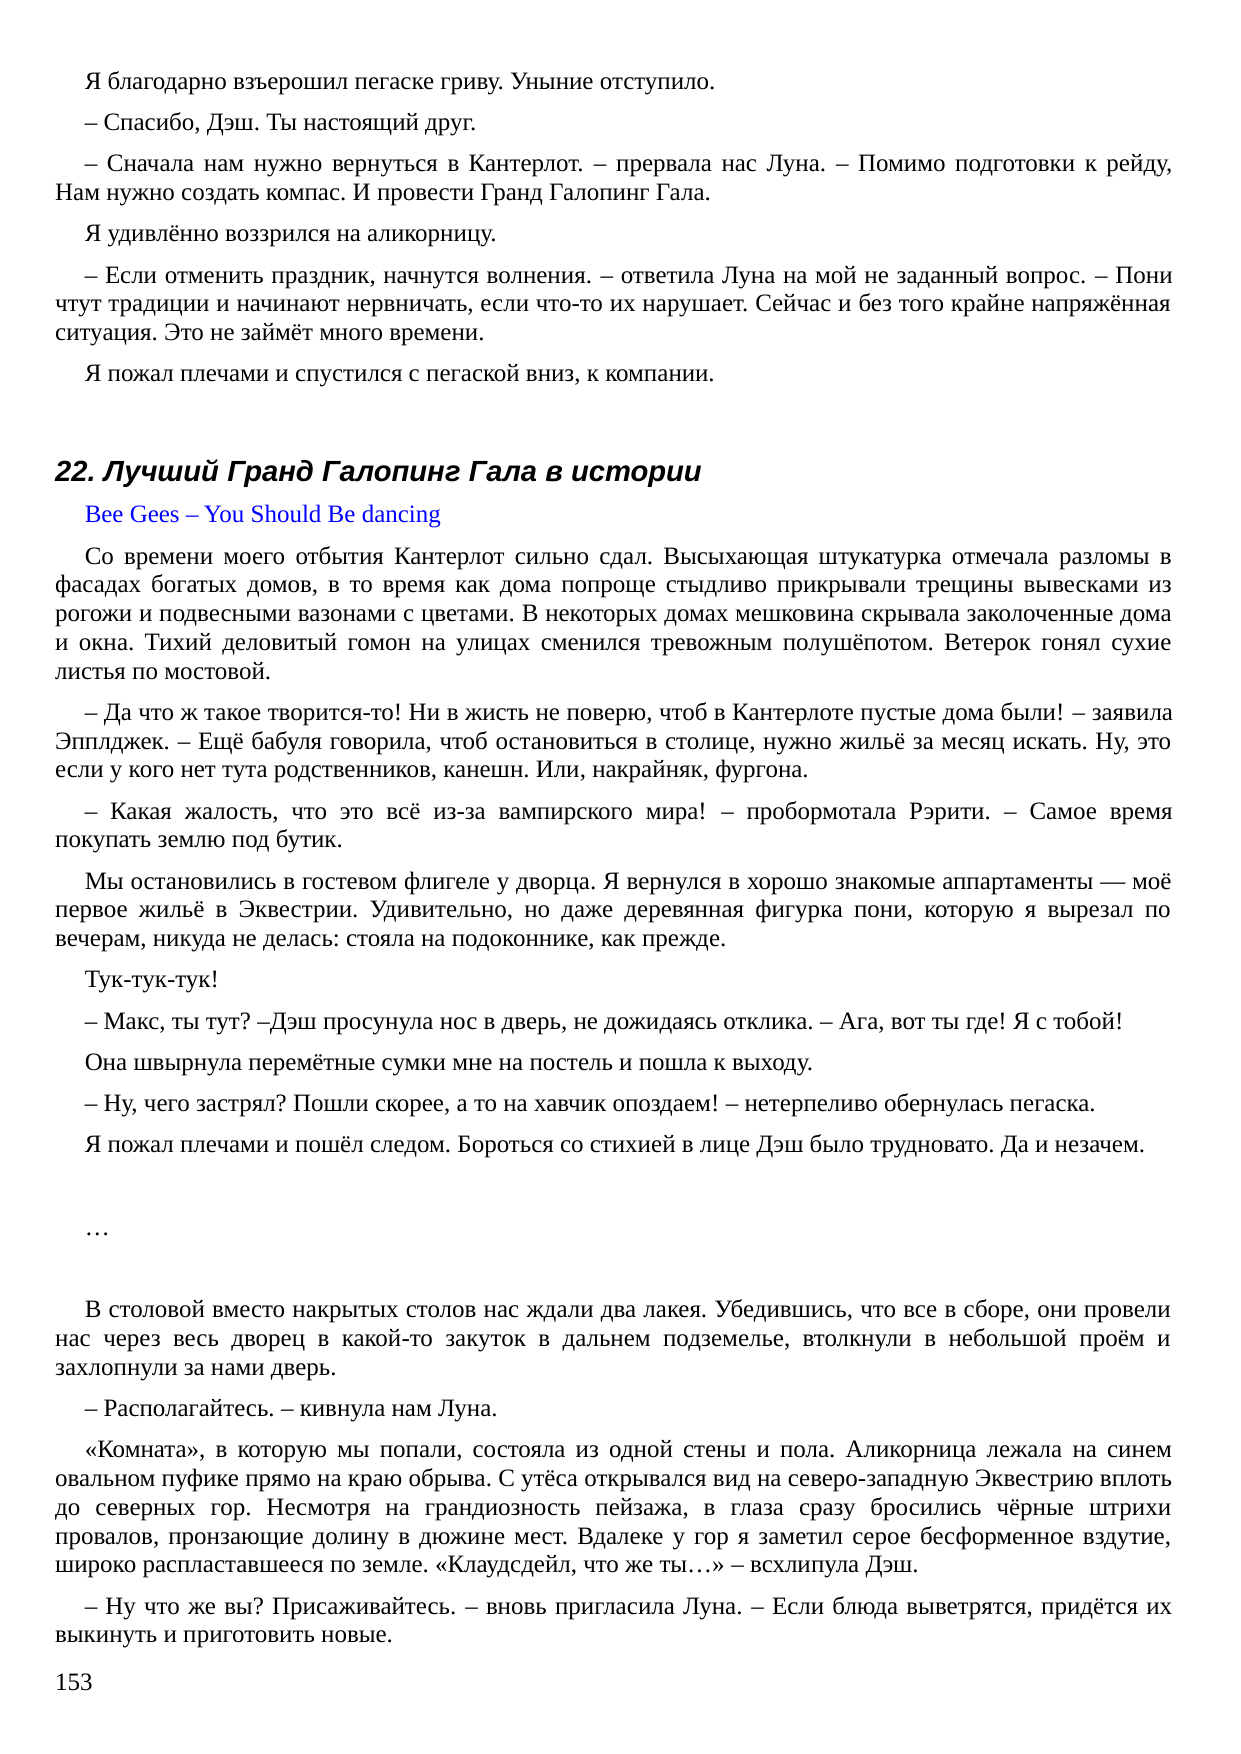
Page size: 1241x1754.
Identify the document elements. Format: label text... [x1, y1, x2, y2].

text Я удивлённо воззрился на аликорницу. [55, 218, 1173, 247]
text – Спасибо, Дэш. Ты настоящий друг. [55, 107, 1173, 136]
text – Да что ж такое творится-то! Ни в жисть не поверю, чтоб в Кантерлоте пустые дома были! – заявила Эпплджек. – Ещё бабуля говорила, чтоб остановиться в столице, нужно жильё за месяц искать. Ну, это если у кого нет тута родственников, канешн. Или, накрайняк, фургона. [55, 697, 1173, 783]
text «Комната», в которую мы попали, состояла из одной стены и пола. Аликорница лежала на синем овальном пуфике прямо на краю обрыва. С утёса открывался вид на северо-западную Эквестрию вплоть до северных гор. Несмотря на грандиозность пейзажа, в глаза сразу бросились чёрные штрихи провалов, пронзающие долину в дюжине мест. Вдалеке у гор я заметил серое бесформенное вздутие, широко распластавшееся по земле. «Клаудсдейл, что же ты…» – всхлипула Дэш. [55, 1434, 1173, 1578]
text – Ну что же вы? Присаживайтесь. – вновь пригласила Луна. – Если блюда выветрятся, придётся их выкинуть и приготовить новые. [55, 1591, 1173, 1648]
subtitle 22. Лучший Гранд Галопинг Гала в истории [55, 453, 1173, 487]
text Мы остановились в гостевом флигеле у дворца. Я вернулся в хорошо знакомые аппартаменты — моё первое жильё в Эквестрии. Удивительно, но даже деревянная фигурка пони, которую я вырезал по вечерам, никуда не делась: стояла на подоконнике, как прежде. [55, 866, 1173, 952]
text … [55, 1212, 1173, 1241]
text – Сначала нам нужно вернуться в Кантерлот. – прервала нас Луна. – Помимо подготовки к рейду, Нам нужно создать компас. И провести Гранд Галопинг Гала. [55, 148, 1173, 206]
text – Макс, ты тут? –Дэш просунула нос в дверь, не дожидаясь отклика. – Ага, вот ты где! Я с тобой! [55, 1006, 1173, 1034]
text Она швырнула перемётные сумки мне на постель и пошла к выходу. [55, 1047, 1173, 1076]
text – Ну, чего застрял? Пошли скорее, а то на хавчик опоздаем! – нетерпеливо обернулась пегаска. [55, 1088, 1173, 1117]
text Я благодарно взъерошил пегаске гриву. Уныние отступило. [55, 66, 1173, 95]
text Я пожал плечами и спустился с пегаской вниз, к компании. [55, 358, 1173, 387]
text В столовой вместо накрытых столов нас ждали два лакея. Убедившись, что все в сборе, они провели нас через весь дворец в какой-то закуток в дальнем подземелье, втолкнули в небольшой проём и захлопнули за нами дверь. [55, 1294, 1173, 1381]
text Я пожал плечами и пошёл следом. Бороться со стихией в лице Дэш было трудновато. Да и незачем. [55, 1129, 1173, 1158]
text Тук-тук-тук! [55, 964, 1173, 993]
text – Располагайтесь. – кивнула нам Луна. [55, 1393, 1173, 1422]
text – Если отменить праздник, начнутся волнения. – ответила Луна на мой не заданный вопрос. – Пони чтут традиции и начинают нервничать, если что-то их нарушает. Сейчас и без того крайне напряжённая ситуация. Это не займёт много времени. [55, 260, 1173, 346]
text Со времени моего отбытия Кантерлот сильно сдал. Высыхающая штукатурка отмечала разломы в фасадах богатых домов, в то время как дома попроще стыдливо прикрывали трещины вывесками из рогожи и подвесными вазонами с цветами. В некоторых домах мешковина скрывала заколоченные дома и окна. Тихий деловитый гомон на улицах сменился тревожным полушёпотом. Ветерок гонял сухие листья по мостовой. [55, 541, 1173, 684]
text Bee Gees – You Should Be dancing [55, 499, 1173, 528]
text – Какая жалость, что это всё из-за вампирского мира! – пробормотала Рэрити. – Самое время покупать землю под бутик. [55, 796, 1173, 853]
